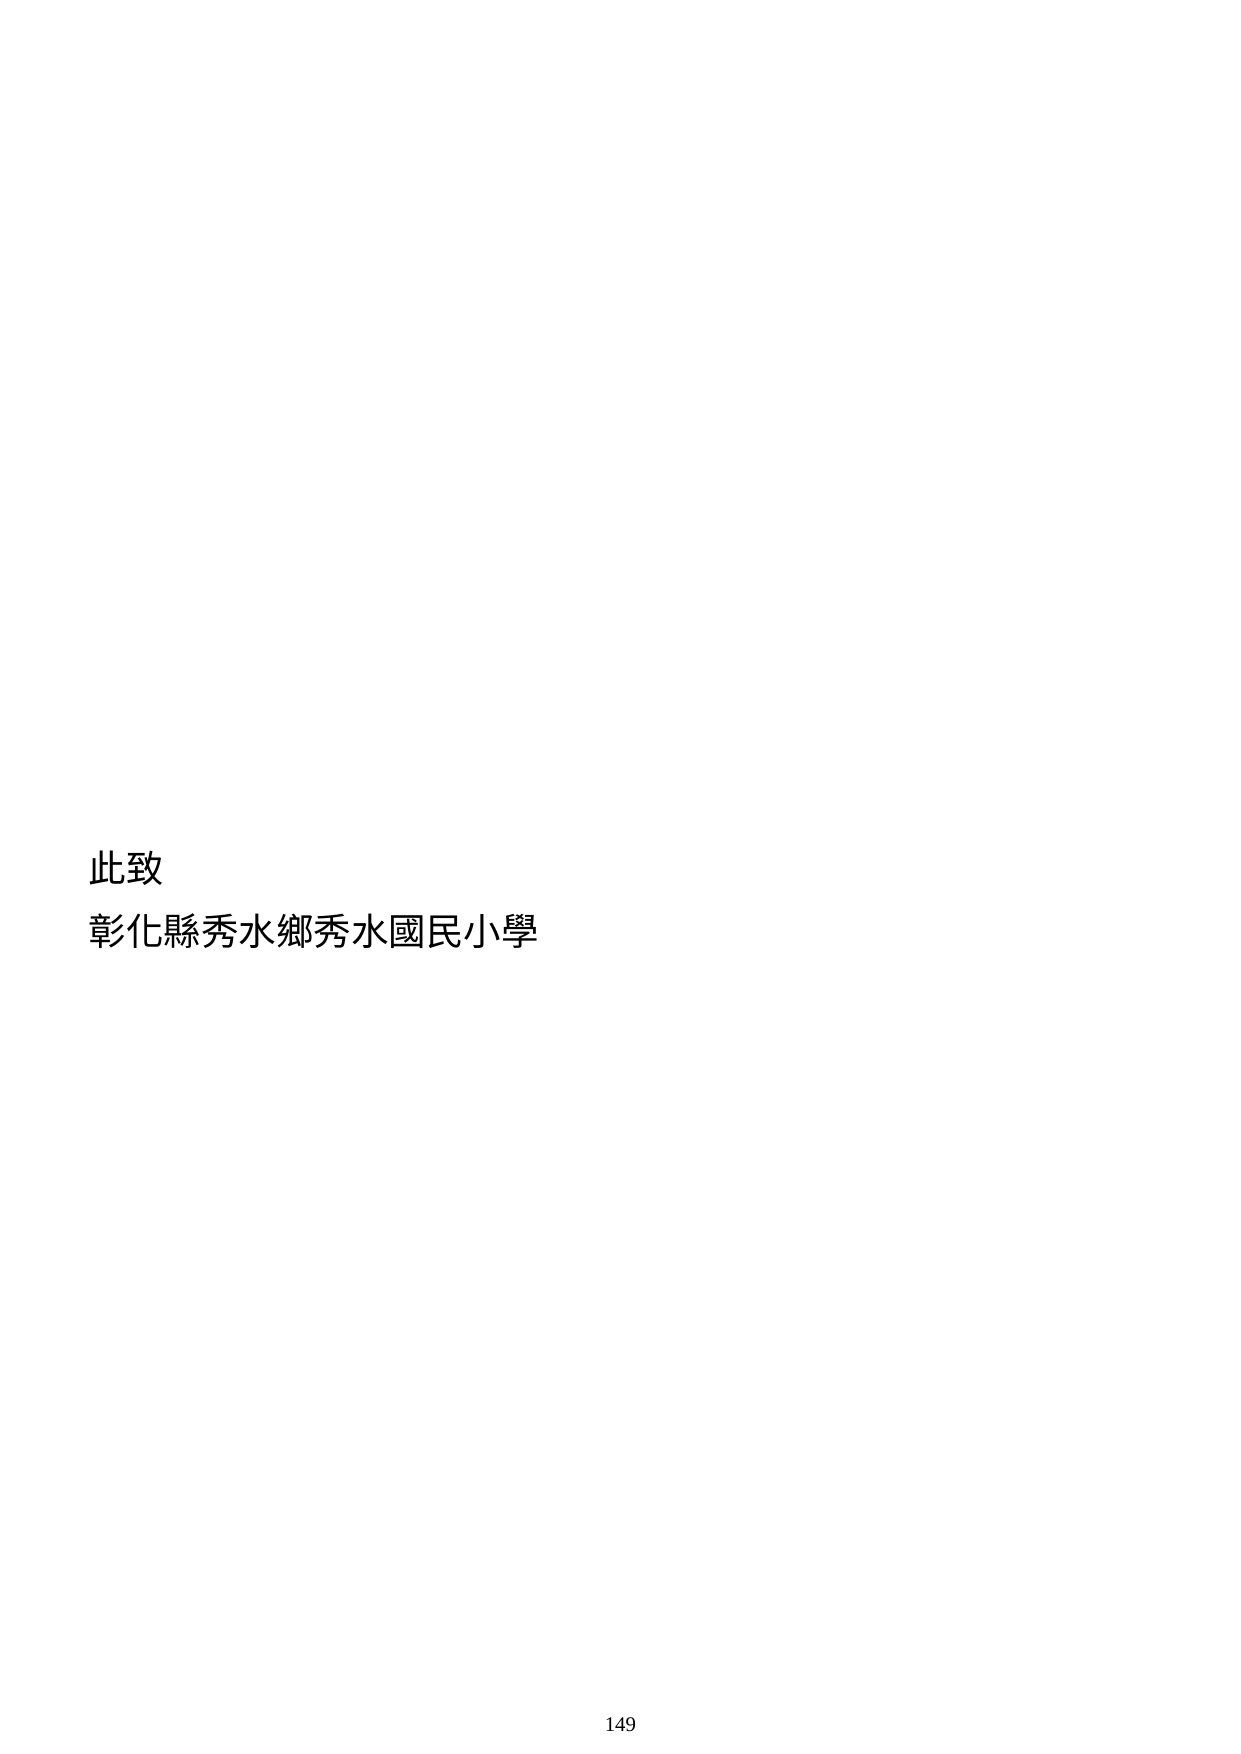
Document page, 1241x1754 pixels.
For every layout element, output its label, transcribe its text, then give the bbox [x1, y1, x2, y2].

text 彰化縣秀水鄉秀水國民小學 [89, 887, 1152, 950]
text 此致 [89, 825, 1152, 887]
